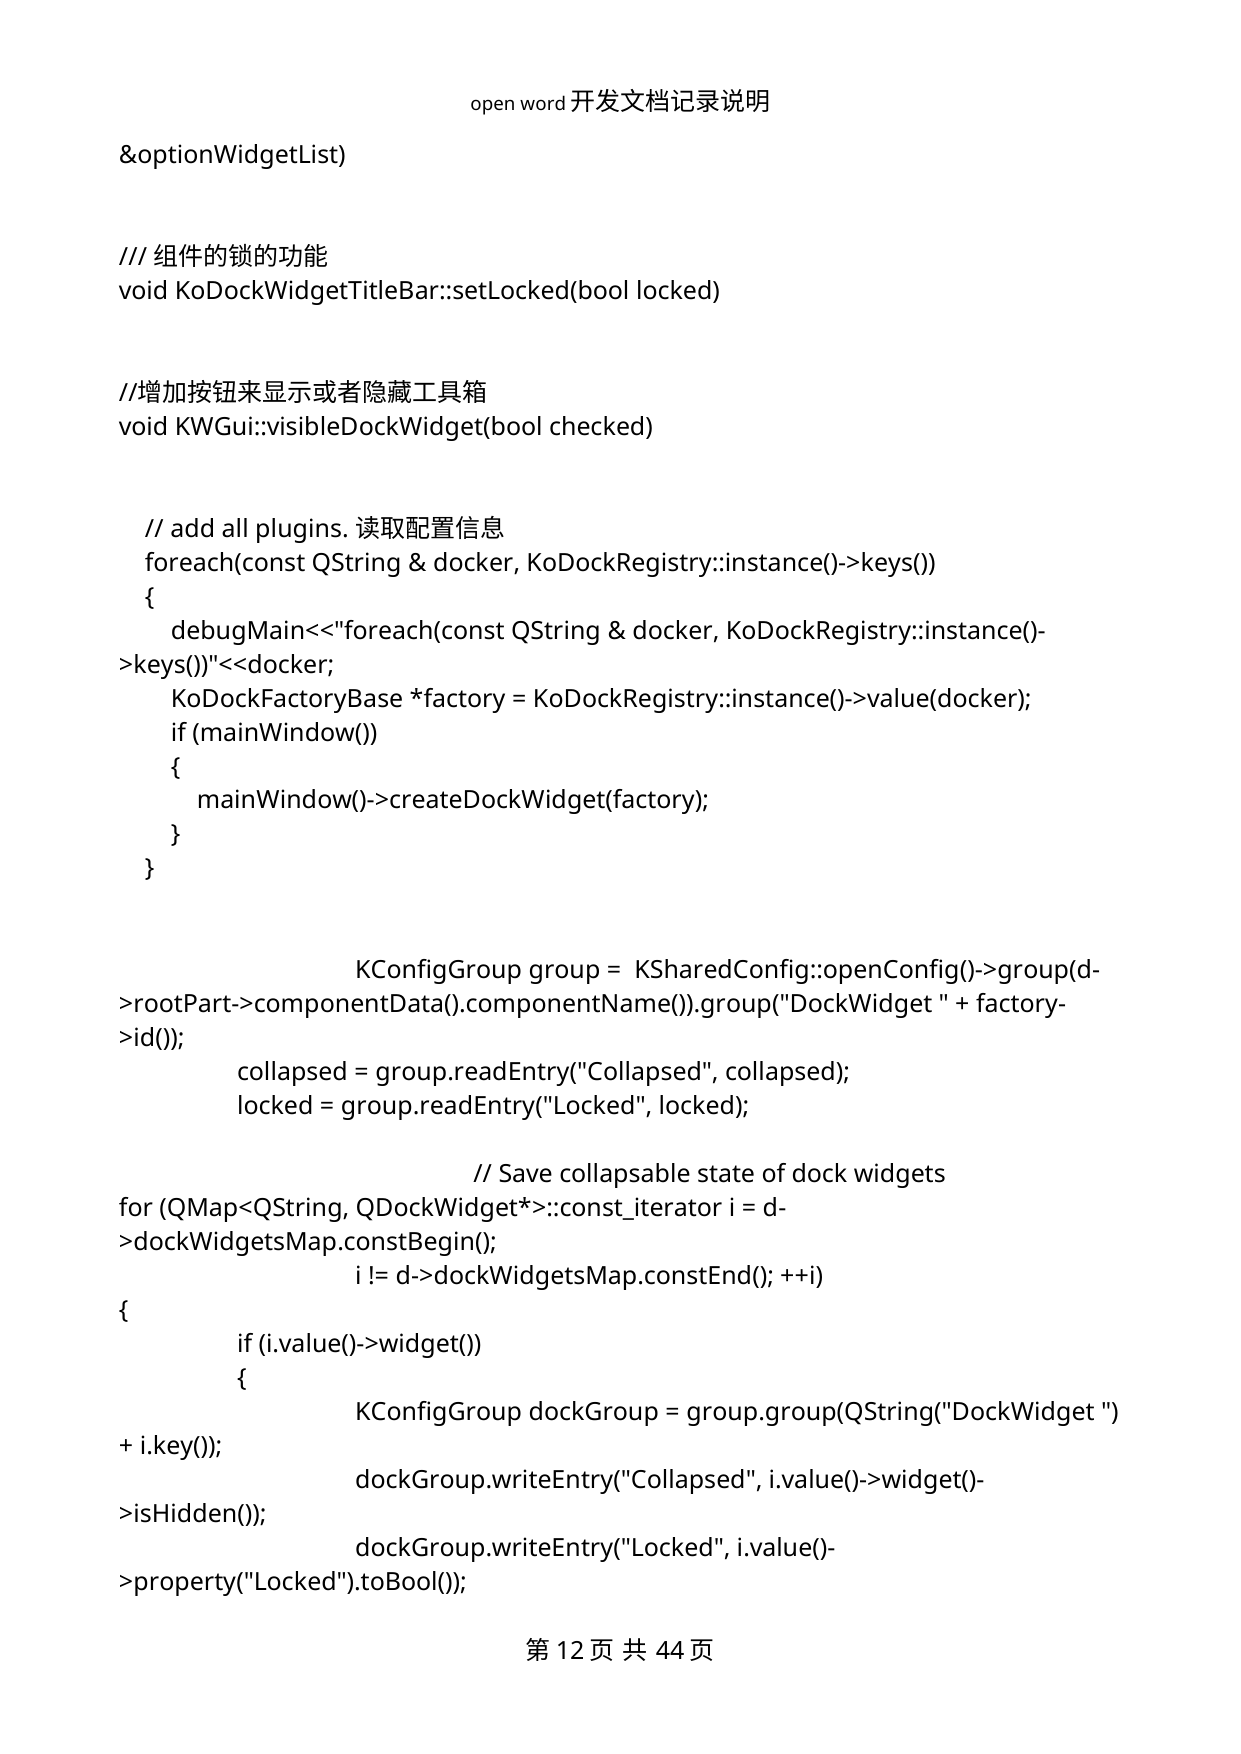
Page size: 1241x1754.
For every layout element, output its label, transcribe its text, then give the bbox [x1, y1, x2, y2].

text if (i.value()->widget()) [119, 1326, 1121, 1360]
text &optionWidgetList) [119, 137, 1121, 171]
text dockGroup.writeEntry("Collapsed", i.value()->widget()->isHidden()); [119, 1462, 1121, 1529]
text KConfigGroup group = KSharedConfig::openConfig()->group(d->rootPart->componentData().componentName()).group("DockWidget " + factory->id()); [119, 952, 1121, 1054]
text { [119, 579, 1121, 613]
text { [119, 1360, 1121, 1394]
text { [119, 1292, 1121, 1326]
text if (mainWindow()) [119, 714, 1121, 748]
text KoDockFactoryBase *factory = KoDockRegistry::instance()->value(docker); [119, 681, 1121, 714]
text void KoDockWidgetTitleBar::setLocked(bool locked) [119, 273, 1121, 307]
text i != d->dockWidgetsMap.constEnd(); ++i) [119, 1258, 1121, 1292]
text for (QMap<QString, QDockWidget*>::const_iterator i = d->dockWidgetsMap.constBegin(); [119, 1190, 1121, 1258]
text /// 组件的锁的功能 [119, 239, 1121, 273]
text collapsed = group.readEntry("Collapsed", collapsed); [119, 1054, 1121, 1088]
text } [119, 850, 1121, 884]
text void KWGui::visibleDockWidget(bool checked) [119, 409, 1121, 443]
text dockGroup.writeEntry("Locked", i.value()->property("Locked").toBool()); [119, 1529, 1121, 1597]
text { [119, 748, 1121, 782]
text mainWindow()->createDockWidget(factory); [119, 782, 1121, 816]
text //增加按钮来显示或者隐藏工具箱 [119, 375, 1121, 409]
text locked = group.readEntry("Locked", locked); [119, 1088, 1121, 1122]
text // Save collapsable state of dock widgets [119, 1156, 1121, 1190]
text KConfigGroup dockGroup = group.group(QString("DockWidget ") + i.key()); [119, 1394, 1121, 1462]
text debugMain<<"foreach(const QString & docker, KoDockRegistry::instance()->keys())"<<docker; [119, 613, 1121, 681]
text // add all plugins. 读取配置信息 [119, 511, 1121, 545]
text foreach(const QString & docker, KoDockRegistry::instance()->keys()) [119, 545, 1121, 579]
text } [119, 816, 1121, 850]
